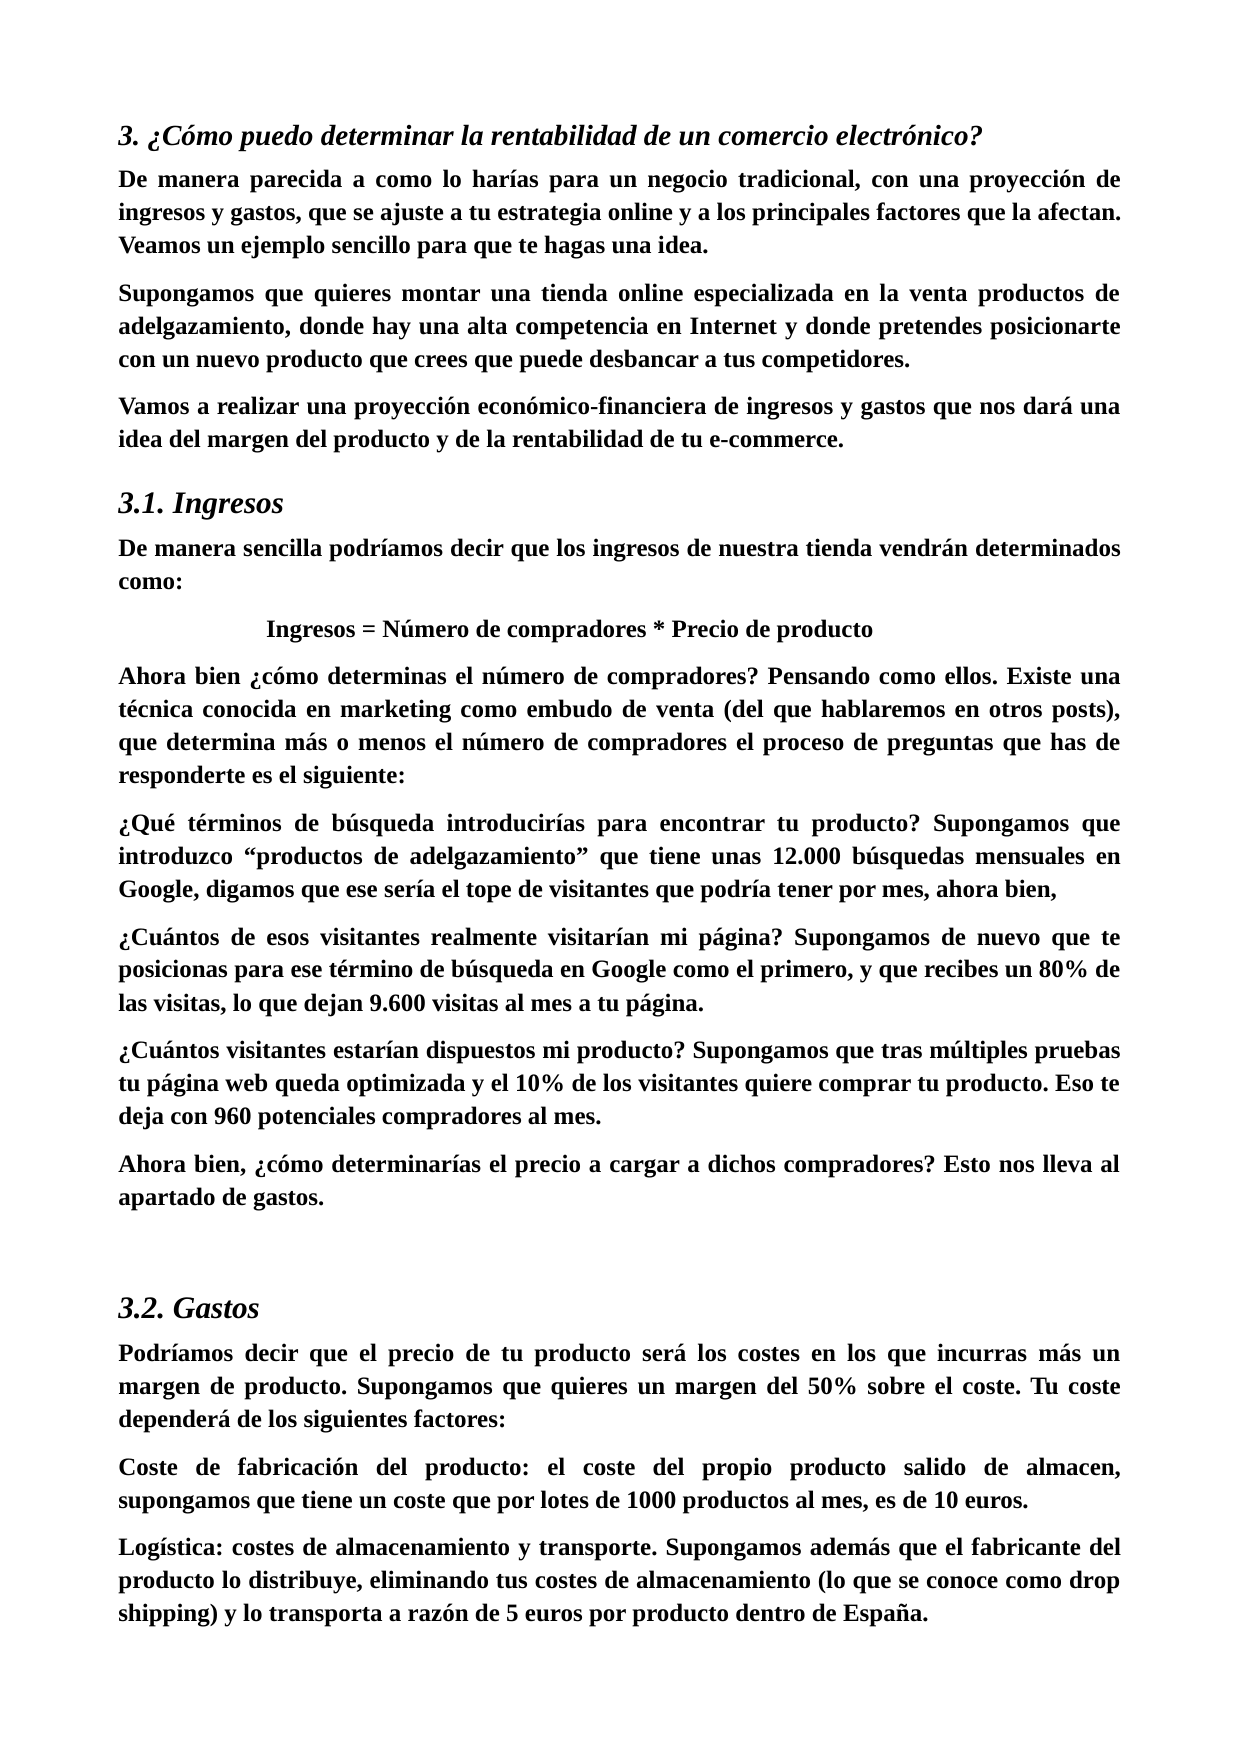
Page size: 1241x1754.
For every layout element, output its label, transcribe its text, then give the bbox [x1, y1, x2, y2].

text De manera parecida a como lo harías para un negocio tradicional, con una proyección de ingresos y gastos, que se ajuste a tu estrategia online y a los principales factores que la afectan. Veamos un ejemplo sencillo para que te hagas una idea. [118, 164, 1122, 259]
text De manera sencilla podríamos decir que los ingresos de nuestra tienda vendrán determinados como: [118, 533, 1122, 595]
text ¿Qué términos de búsqueda introducirías para encontrar tu producto? Supongamos que introduzco “productos de adelgazamiento” que tiene unas 12.000 búsquedas mensuales en Google, digamos que ese sería el tope de visitantes que podría tener por mes, ahora bien, [118, 808, 1122, 903]
text Ahora bien ¿cómo determinas el número de compradores? Pensando como ellos. Existe una técnica conocida en marketing como embudo de venta (del que hablaremos en otros posts), que determina más o menos el número de compradores el proceso de preguntas que has de responderte es el siguiente: [118, 661, 1122, 789]
text Ingresos = Número de compradores * Precio de producto [118, 614, 1122, 642]
subtitle 3. ¿Cómo puedo determinar la rentabilidad de un comercio electrónico? [118, 118, 1122, 152]
text Supongamos que quieres montar una tienda online especializada en la venta productos de adelgazamiento, donde hay una alta competencia en Internet y donde pretendes posicionarte con un nuevo producto que crees que puede desbancar a tus competidores. [118, 278, 1122, 373]
text Vamos a realizar una proyección económico-financiera de ingresos y gastos que nos dará una idea del margen del producto y de la rentabilidad de tu e-commerce. [118, 391, 1122, 453]
text Podríamos decir que el precio de tu producto será los costes en los que incurras más un margen de producto. Supongamos que quieres un margen del 50% sobre el coste. Tu coste dependerá de los siguientes factores: [118, 1338, 1122, 1433]
text ¿Cuántos visitantes estarían dispuestos mi producto? Supongamos que tras múltiples pruebas tu página web queda optimizada y el 10% de los visitantes quiere comprar tu producto. Eso te deja con 960 potenciales compradores al mes. [118, 1035, 1122, 1130]
text ¿Cuántos de esos visitantes realmente visitarían mi página? Supongamos de nuevo que te posicionas para ese término de búsqueda en Google como el primero, y que recibes un 80% de las visitas, lo que dejan 9.600 visitas al mes a tu página. [118, 922, 1122, 1016]
text Coste de fabricación del producto: el coste del propio producto salido de almacen, supongamos que tiene un coste que por lotes de 1000 productos al mes, es de 10 euros. [118, 1452, 1122, 1513]
subtitle 3.1. Ingresos [118, 484, 1122, 521]
text Logística: costes de almacenamiento y transporte. Supongamos además que el fabricante del producto lo distribuye, eliminando tus costes de almacenamiento (lo que se conoce como drop shipping) y lo transporta a razón de 5 euros por producto dentro de España. [118, 1532, 1122, 1627]
text Ahora bien, ¿cómo determinarías el precio a cargar a dichos compradores? Esto nos lleva al apartado de gastos. [118, 1149, 1122, 1211]
subtitle 3.2. Gastos [118, 1289, 1122, 1326]
